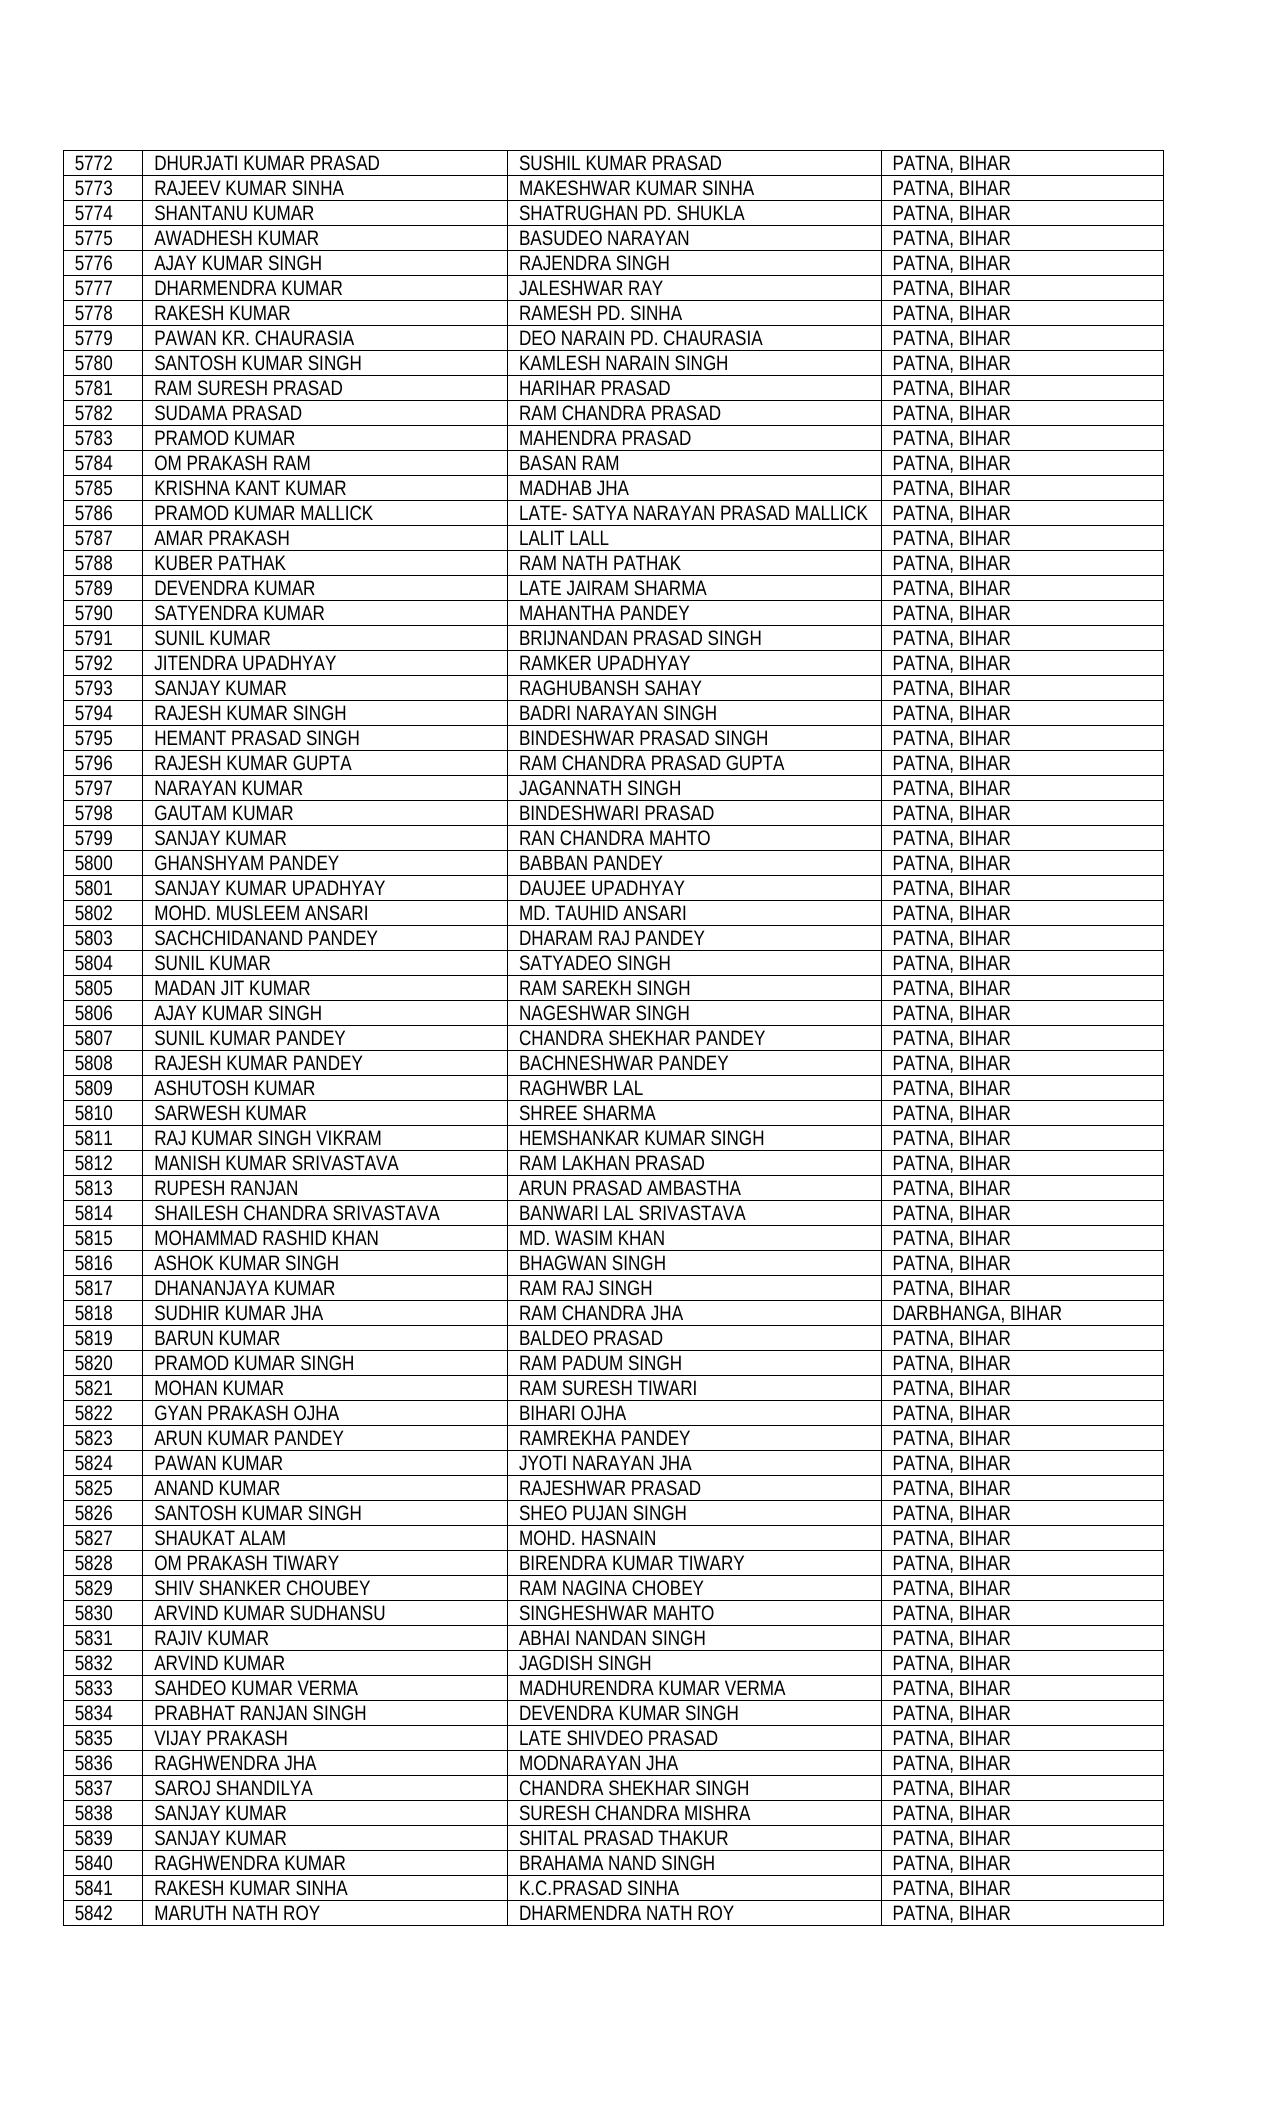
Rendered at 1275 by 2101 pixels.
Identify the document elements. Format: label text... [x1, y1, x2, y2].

table_cell KAMLESH NARAIN SINGH [508, 351, 881, 375]
table_cell GAUTAM KUMAR [143, 801, 507, 825]
table_cell KUBER PATHAK [143, 551, 507, 575]
table_cell PATNA, BIHAR [882, 751, 1163, 775]
table_cell AJAY KUMAR SINGH [143, 251, 507, 275]
table_cell 5796 [64, 751, 142, 775]
table_cell 5777 [64, 276, 142, 300]
table_cell MARUTH NATH ROY [143, 1901, 507, 1925]
table_cell PATNA, BIHAR [882, 726, 1163, 750]
table_cell PATNA, BIHAR [882, 226, 1163, 250]
table_cell 5823 [64, 1426, 142, 1450]
table_cell 5797 [64, 776, 142, 800]
table_cell 5826 [64, 1501, 142, 1525]
table_cell SUSHIL KUMAR PRASAD [508, 151, 881, 175]
table_cell 5812 [64, 1151, 142, 1175]
table_cell PATNA, BIHAR [882, 651, 1163, 675]
table_cell PATNA, BIHAR [882, 1676, 1163, 1700]
table_cell PATNA, BIHAR [882, 476, 1163, 500]
table_cell 5837 [64, 1776, 142, 1800]
table_cell PATNA, BIHAR [882, 1526, 1163, 1550]
table_cell 5794 [64, 701, 142, 725]
table_cell RAGHWBR LAL [508, 1076, 881, 1100]
table_cell PATNA, BIHAR [882, 976, 1163, 1000]
table_cell CHANDRA SHEKHAR SINGH [508, 1776, 881, 1800]
table_cell PATNA, BIHAR [882, 1626, 1163, 1650]
table_cell MD. WASIM KHAN [508, 1226, 881, 1250]
table_cell SHATRUGHAN PD. SHUKLA [508, 201, 881, 225]
table_cell 5783 [64, 426, 142, 450]
table_cell SANTOSH KUMAR SINGH [143, 1501, 507, 1525]
table_cell 5838 [64, 1801, 142, 1825]
table_cell ASHOK KUMAR SINGH [143, 1251, 507, 1275]
table_cell SHITAL PRASAD THAKUR [508, 1826, 881, 1850]
table_cell 5825 [64, 1476, 142, 1500]
table_cell ARVIND KUMAR SUDHANSU [143, 1601, 507, 1625]
table_cell 5791 [64, 626, 142, 650]
table_cell 5836 [64, 1751, 142, 1775]
table_cell 5824 [64, 1451, 142, 1475]
table_cell 5801 [64, 876, 142, 900]
table_cell RAMKER UPADHYAY [508, 651, 881, 675]
table_cell PATNA, BIHAR [882, 826, 1163, 850]
table_cell 5785 [64, 476, 142, 500]
table_cell SUNIL KUMAR [143, 626, 507, 650]
table_cell 5806 [64, 1001, 142, 1025]
table_cell PATNA, BIHAR [882, 401, 1163, 425]
table_cell GYAN PRAKASH OJHA [143, 1401, 507, 1425]
table_cell RAGHUBANSH SAHAY [508, 676, 881, 700]
table_cell 5786 [64, 501, 142, 525]
table_cell PATNA, BIHAR [882, 426, 1163, 450]
table_cell BIHARI OJHA [508, 1401, 881, 1425]
table_cell OM PRAKASH TIWARY [143, 1551, 507, 1575]
table_cell 5781 [64, 376, 142, 400]
table_cell ANAND KUMAR [143, 1476, 507, 1500]
table_cell PATNA, BIHAR [882, 1401, 1163, 1425]
table_cell 5789 [64, 576, 142, 600]
table_cell PATNA, BIHAR [882, 776, 1163, 800]
table_cell ARUN PRASAD AMBASTHA [508, 1176, 881, 1200]
table_cell PATNA, BIHAR [882, 1701, 1163, 1725]
table_cell PATNA, BIHAR [882, 1801, 1163, 1825]
table_cell BASUDEO NARAYAN [508, 226, 881, 250]
table_cell 5841 [64, 1876, 142, 1900]
table_cell ASHUTOSH KUMAR [143, 1076, 507, 1100]
table_cell 5804 [64, 951, 142, 975]
table_cell 5828 [64, 1551, 142, 1575]
table_cell PATNA, BIHAR [882, 926, 1163, 950]
table_cell PATNA, BIHAR [882, 1176, 1163, 1200]
table_cell 5814 [64, 1201, 142, 1225]
table_cell MODNARAYAN JHA [508, 1751, 881, 1775]
table_cell PATNA, BIHAR [882, 1076, 1163, 1100]
table_cell 5798 [64, 801, 142, 825]
table_cell PATNA, BIHAR [882, 801, 1163, 825]
table_cell 5799 [64, 826, 142, 850]
table_cell 5840 [64, 1851, 142, 1875]
table_cell SACHCHIDANAND PANDEY [143, 926, 507, 950]
table_cell MADHAB JHA [508, 476, 881, 500]
table_cell SAHDEO KUMAR VERMA [143, 1676, 507, 1700]
table_cell JAGANNATH SINGH [508, 776, 881, 800]
table_cell 5831 [64, 1626, 142, 1650]
table_cell AJAY KUMAR SINGH [143, 1001, 507, 1025]
table_cell PATNA, BIHAR [882, 901, 1163, 925]
table_cell DHURJATI KUMAR PRASAD [143, 151, 507, 175]
table_cell SHANTANU KUMAR [143, 201, 507, 225]
table_cell 5835 [64, 1726, 142, 1750]
table_cell RAJIV KUMAR [143, 1626, 507, 1650]
table_cell 5787 [64, 526, 142, 550]
table_cell PATNA, BIHAR [882, 1151, 1163, 1175]
table_cell 5834 [64, 1701, 142, 1725]
table_cell AMAR PRAKASH [143, 526, 507, 550]
table_cell 5808 [64, 1051, 142, 1075]
table_cell PATNA, BIHAR [882, 1826, 1163, 1850]
table_cell 5811 [64, 1126, 142, 1150]
table_cell 5842 [64, 1901, 142, 1925]
table_cell JAGDISH SINGH [508, 1651, 881, 1675]
table_cell 5780 [64, 351, 142, 375]
table_cell RAM CHANDRA JHA [508, 1301, 881, 1325]
table_cell 5839 [64, 1826, 142, 1850]
table_cell 5815 [64, 1226, 142, 1250]
table_cell PRAMOD KUMAR [143, 426, 507, 450]
table_cell JYOTI NARAYAN JHA [508, 1451, 881, 1475]
table_cell 5827 [64, 1526, 142, 1550]
table_cell HEMSHANKAR KUMAR SINGH [508, 1126, 881, 1150]
table_cell RAJEEV KUMAR SINHA [143, 176, 507, 200]
table_cell PATNA, BIHAR [882, 1726, 1163, 1750]
table_cell BARUN KUMAR [143, 1326, 507, 1350]
table_cell PATNA, BIHAR [882, 201, 1163, 225]
table_cell RAM SURESH TIWARI [508, 1376, 881, 1400]
table_cell OM PRAKASH RAM [143, 451, 507, 475]
table_cell PATNA, BIHAR [882, 1001, 1163, 1025]
table_cell SANJAY KUMAR [143, 676, 507, 700]
table_cell PATNA, BIHAR [882, 601, 1163, 625]
table_cell 5820 [64, 1351, 142, 1375]
table_cell MOHAMMAD RASHID KHAN [143, 1226, 507, 1250]
table_cell RAJESHWAR PRASAD [508, 1476, 881, 1500]
table_cell 5774 [64, 201, 142, 225]
table_cell 5830 [64, 1601, 142, 1625]
table_cell 5819 [64, 1326, 142, 1350]
table_cell PATNA, BIHAR [882, 1901, 1163, 1925]
table_cell PATNA, BIHAR [882, 576, 1163, 600]
table_cell SUNIL KUMAR [143, 951, 507, 975]
table_cell PRABHAT RANJAN SINGH [143, 1701, 507, 1725]
table_cell PATNA, BIHAR [882, 326, 1163, 350]
table_cell BABBAN PANDEY [508, 851, 881, 875]
table_cell PAWAN KUMAR [143, 1451, 507, 1475]
table_cell 5829 [64, 1576, 142, 1600]
table_cell GHANSHYAM PANDEY [143, 851, 507, 875]
table_cell RAJESH KUMAR GUPTA [143, 751, 507, 775]
table_cell JITENDRA UPADHYAY [143, 651, 507, 675]
table_cell PATNA, BIHAR [882, 351, 1163, 375]
table_cell 5782 [64, 401, 142, 425]
table_cell JALESHWAR RAY [508, 276, 881, 300]
table_cell 5793 [64, 676, 142, 700]
table_cell PRAMOD KUMAR SINGH [143, 1351, 507, 1375]
table_cell RAMREKHA PANDEY [508, 1426, 881, 1450]
table_cell PATNA, BIHAR [882, 1601, 1163, 1625]
table_cell SHEO PUJAN SINGH [508, 1501, 881, 1525]
table_cell PATNA, BIHAR [882, 1426, 1163, 1450]
table_cell 5790 [64, 601, 142, 625]
table_cell ARVIND KUMAR [143, 1651, 507, 1675]
table_cell PATNA, BIHAR [882, 1576, 1163, 1600]
table_cell RAJENDRA SINGH [508, 251, 881, 275]
table_cell RAM CHANDRA PRASAD GUPTA [508, 751, 881, 775]
table_cell PATNA, BIHAR [882, 701, 1163, 725]
table_cell PATNA, BIHAR [882, 551, 1163, 575]
table_cell 5832 [64, 1651, 142, 1675]
table_cell BINDESHWAR PRASAD SINGH [508, 726, 881, 750]
table_cell BINDESHWARI PRASAD [508, 801, 881, 825]
table_cell PATNA, BIHAR [882, 1751, 1163, 1775]
table_cell 5817 [64, 1276, 142, 1300]
table_cell 5818 [64, 1301, 142, 1325]
table_cell PATNA, BIHAR [882, 1451, 1163, 1475]
table_cell PATNA, BIHAR [882, 1376, 1163, 1400]
table_cell PATNA, BIHAR [882, 951, 1163, 975]
table_cell 5816 [64, 1251, 142, 1275]
table_cell PATNA, BIHAR [882, 451, 1163, 475]
table_cell SHREE SHARMA [508, 1101, 881, 1125]
table_cell RAM SAREKH SINGH [508, 976, 881, 1000]
table_cell SHIV SHANKER CHOUBEY [143, 1576, 507, 1600]
table_cell PATNA, BIHAR [882, 1501, 1163, 1525]
table_cell BASAN RAM [508, 451, 881, 475]
table_cell 5772 [64, 151, 142, 175]
table_cell PATNA, BIHAR [882, 251, 1163, 275]
table_cell 5795 [64, 726, 142, 750]
table_cell PATNA, BIHAR [882, 501, 1163, 525]
table_cell ABHAI NANDAN SINGH [508, 1626, 881, 1650]
table_cell 5822 [64, 1401, 142, 1425]
table_cell 5800 [64, 851, 142, 875]
table_cell HEMANT PRASAD SINGH [143, 726, 507, 750]
table_cell SANTOSH KUMAR SINGH [143, 351, 507, 375]
table_cell SATYENDRA KUMAR [143, 601, 507, 625]
table_cell SUDAMA PRASAD [143, 401, 507, 425]
table_cell PATNA, BIHAR [882, 376, 1163, 400]
table_cell DEVENDRA KUMAR SINGH [508, 1701, 881, 1725]
table_cell MADAN JIT KUMAR [143, 976, 507, 1000]
table_cell 5833 [64, 1676, 142, 1700]
table_cell MADHURENDRA KUMAR VERMA [508, 1676, 881, 1700]
table_cell RAM CHANDRA PRASAD [508, 401, 881, 425]
table_cell SHAUKAT ALAM [143, 1526, 507, 1550]
table_cell NAGESHWAR SINGH [508, 1001, 881, 1025]
table_cell RAKESH KUMAR SINHA [143, 1876, 507, 1900]
table_cell DARBHANGA, BIHAR [882, 1301, 1163, 1325]
table_cell MAKESHWAR KUMAR SINHA [508, 176, 881, 200]
table_cell 5778 [64, 301, 142, 325]
table_cell 5807 [64, 1026, 142, 1050]
table_cell RUPESH RANJAN [143, 1176, 507, 1200]
table_cell RAN CHANDRA MAHTO [508, 826, 881, 850]
table_cell PATNA, BIHAR [882, 1851, 1163, 1875]
table_cell DHARMENDRA NATH ROY [508, 1901, 881, 1925]
table_cell PATNA, BIHAR [882, 301, 1163, 325]
table_cell PATNA, BIHAR [882, 1126, 1163, 1150]
table_cell NARAYAN KUMAR [143, 776, 507, 800]
table_cell LALIT LALL [508, 526, 881, 550]
table_cell PATNA, BIHAR [882, 626, 1163, 650]
table_cell 5788 [64, 551, 142, 575]
table_cell VIJAY PRAKASH [143, 1726, 507, 1750]
table_cell MOHD. MUSLEEM ANSARI [143, 901, 507, 925]
table_cell DHANANJAYA KUMAR [143, 1276, 507, 1300]
table_cell PATNA, BIHAR [882, 1551, 1163, 1575]
table_cell 5779 [64, 326, 142, 350]
table_cell RAM RAJ SINGH [508, 1276, 881, 1300]
table_cell DEO NARAIN PD. CHAURASIA [508, 326, 881, 350]
table_cell K.C.PRASAD SINHA [508, 1876, 881, 1900]
table_cell SATYADEO SINGH [508, 951, 881, 975]
table_cell RAM SURESH PRASAD [143, 376, 507, 400]
table_cell PATNA, BIHAR [882, 1326, 1163, 1350]
table_cell SINGHESHWAR MAHTO [508, 1601, 881, 1625]
table_cell BADRI NARAYAN SINGH [508, 701, 881, 725]
table_cell RAM LAKHAN PRASAD [508, 1151, 881, 1175]
table_cell MOHAN KUMAR [143, 1376, 507, 1400]
table_cell PATNA, BIHAR [882, 1026, 1163, 1050]
table_cell MOHD. HASNAIN [508, 1526, 881, 1550]
table_cell SANJAY KUMAR UPADHYAY [143, 876, 507, 900]
table_cell RAKESH KUMAR [143, 301, 507, 325]
table_cell RAM NATH PATHAK [508, 551, 881, 575]
table_cell SANJAY KUMAR [143, 1801, 507, 1825]
table_cell PRAMOD KUMAR MALLICK [143, 501, 507, 525]
table_cell 5805 [64, 976, 142, 1000]
table_cell DHARAM RAJ PANDEY [508, 926, 881, 950]
table_cell DAUJEE UPADHYAY [508, 876, 881, 900]
table_cell AWADHESH KUMAR [143, 226, 507, 250]
table_cell 5792 [64, 651, 142, 675]
table_cell PATNA, BIHAR [882, 1051, 1163, 1075]
table_cell PAWAN KR. CHAURASIA [143, 326, 507, 350]
table_cell 5776 [64, 251, 142, 275]
table_cell CHANDRA SHEKHAR PANDEY [508, 1026, 881, 1050]
table_cell RAM PADUM SINGH [508, 1351, 881, 1375]
table_cell LATE JAIRAM SHARMA [508, 576, 881, 600]
table_cell 5803 [64, 926, 142, 950]
table_cell MAHENDRA PRASAD [508, 426, 881, 450]
table_cell PATNA, BIHAR [882, 276, 1163, 300]
table_cell BHAGWAN SINGH [508, 1251, 881, 1275]
table_cell PATNA, BIHAR [882, 1276, 1163, 1300]
table_cell 5809 [64, 1076, 142, 1100]
table_cell SANJAY KUMAR [143, 826, 507, 850]
table_cell BANWARI LAL SRIVASTAVA [508, 1201, 881, 1225]
table_cell PATNA, BIHAR [882, 151, 1163, 175]
table_cell PATNA, BIHAR [882, 1226, 1163, 1250]
table_cell PATNA, BIHAR [882, 876, 1163, 900]
table_cell MD. TAUHID ANSARI [508, 901, 881, 925]
table_cell MANISH KUMAR SRIVASTAVA [143, 1151, 507, 1175]
table_cell 5784 [64, 451, 142, 475]
table_cell SARWESH KUMAR [143, 1101, 507, 1125]
table_cell 5810 [64, 1101, 142, 1125]
table_cell SAROJ SHANDILYA [143, 1776, 507, 1800]
table_cell SURESH CHANDRA MISHRA [508, 1801, 881, 1825]
table_cell PATNA, BIHAR [882, 1651, 1163, 1675]
table_cell 5773 [64, 176, 142, 200]
table_cell BALDEO PRASAD [508, 1326, 881, 1350]
table_cell HARIHAR PRASAD [508, 376, 881, 400]
table_cell PATNA, BIHAR [882, 1101, 1163, 1125]
table_cell SUNIL KUMAR PANDEY [143, 1026, 507, 1050]
table_cell ARUN KUMAR PANDEY [143, 1426, 507, 1450]
table_cell RAGHWENDRA KUMAR [143, 1851, 507, 1875]
table_cell PATNA, BIHAR [882, 1251, 1163, 1275]
table_cell RAJ KUMAR SINGH VIKRAM [143, 1126, 507, 1150]
table_cell PATNA, BIHAR [882, 526, 1163, 550]
table_cell RAM NAGINA CHOBEY [508, 1576, 881, 1600]
table_cell 5775 [64, 226, 142, 250]
table_cell PATNA, BIHAR [882, 1476, 1163, 1500]
table_cell RAGHWENDRA JHA [143, 1751, 507, 1775]
table_cell 5821 [64, 1376, 142, 1400]
table_cell SHAILESH CHANDRA SRIVASTAVA [143, 1201, 507, 1225]
table_cell SANJAY KUMAR [143, 1826, 507, 1850]
table_cell KRISHNA KANT KUMAR [143, 476, 507, 500]
table_cell SUDHIR KUMAR JHA [143, 1301, 507, 1325]
table_cell PATNA, BIHAR [882, 1876, 1163, 1900]
table_cell PATNA, BIHAR [882, 1776, 1163, 1800]
table_cell DEVENDRA KUMAR [143, 576, 507, 600]
table_cell BACHNESHWAR PANDEY [508, 1051, 881, 1075]
table_cell BRIJNANDAN PRASAD SINGH [508, 626, 881, 650]
table_cell 5813 [64, 1176, 142, 1200]
table_cell PATNA, BIHAR [882, 676, 1163, 700]
table_cell PATNA, BIHAR [882, 176, 1163, 200]
table_cell LATE SHIVDEO PRASAD [508, 1726, 881, 1750]
table_cell RAJESH KUMAR SINGH [143, 701, 507, 725]
table_cell LATE- SATYA NARAYAN PRASAD MALLICK [508, 501, 881, 525]
table_cell MAHANTHA PANDEY [508, 601, 881, 625]
table_cell 5802 [64, 901, 142, 925]
table_cell BRAHAMA NAND SINGH [508, 1851, 881, 1875]
table_cell PATNA, BIHAR [882, 851, 1163, 875]
table_cell RAMESH PD. SINHA [508, 301, 881, 325]
table_cell BIRENDRA KUMAR TIWARY [508, 1551, 881, 1575]
table_cell PATNA, BIHAR [882, 1351, 1163, 1375]
table_cell PATNA, BIHAR [882, 1201, 1163, 1225]
table_cell DHARMENDRA KUMAR [143, 276, 507, 300]
table_cell RAJESH KUMAR PANDEY [143, 1051, 507, 1075]
